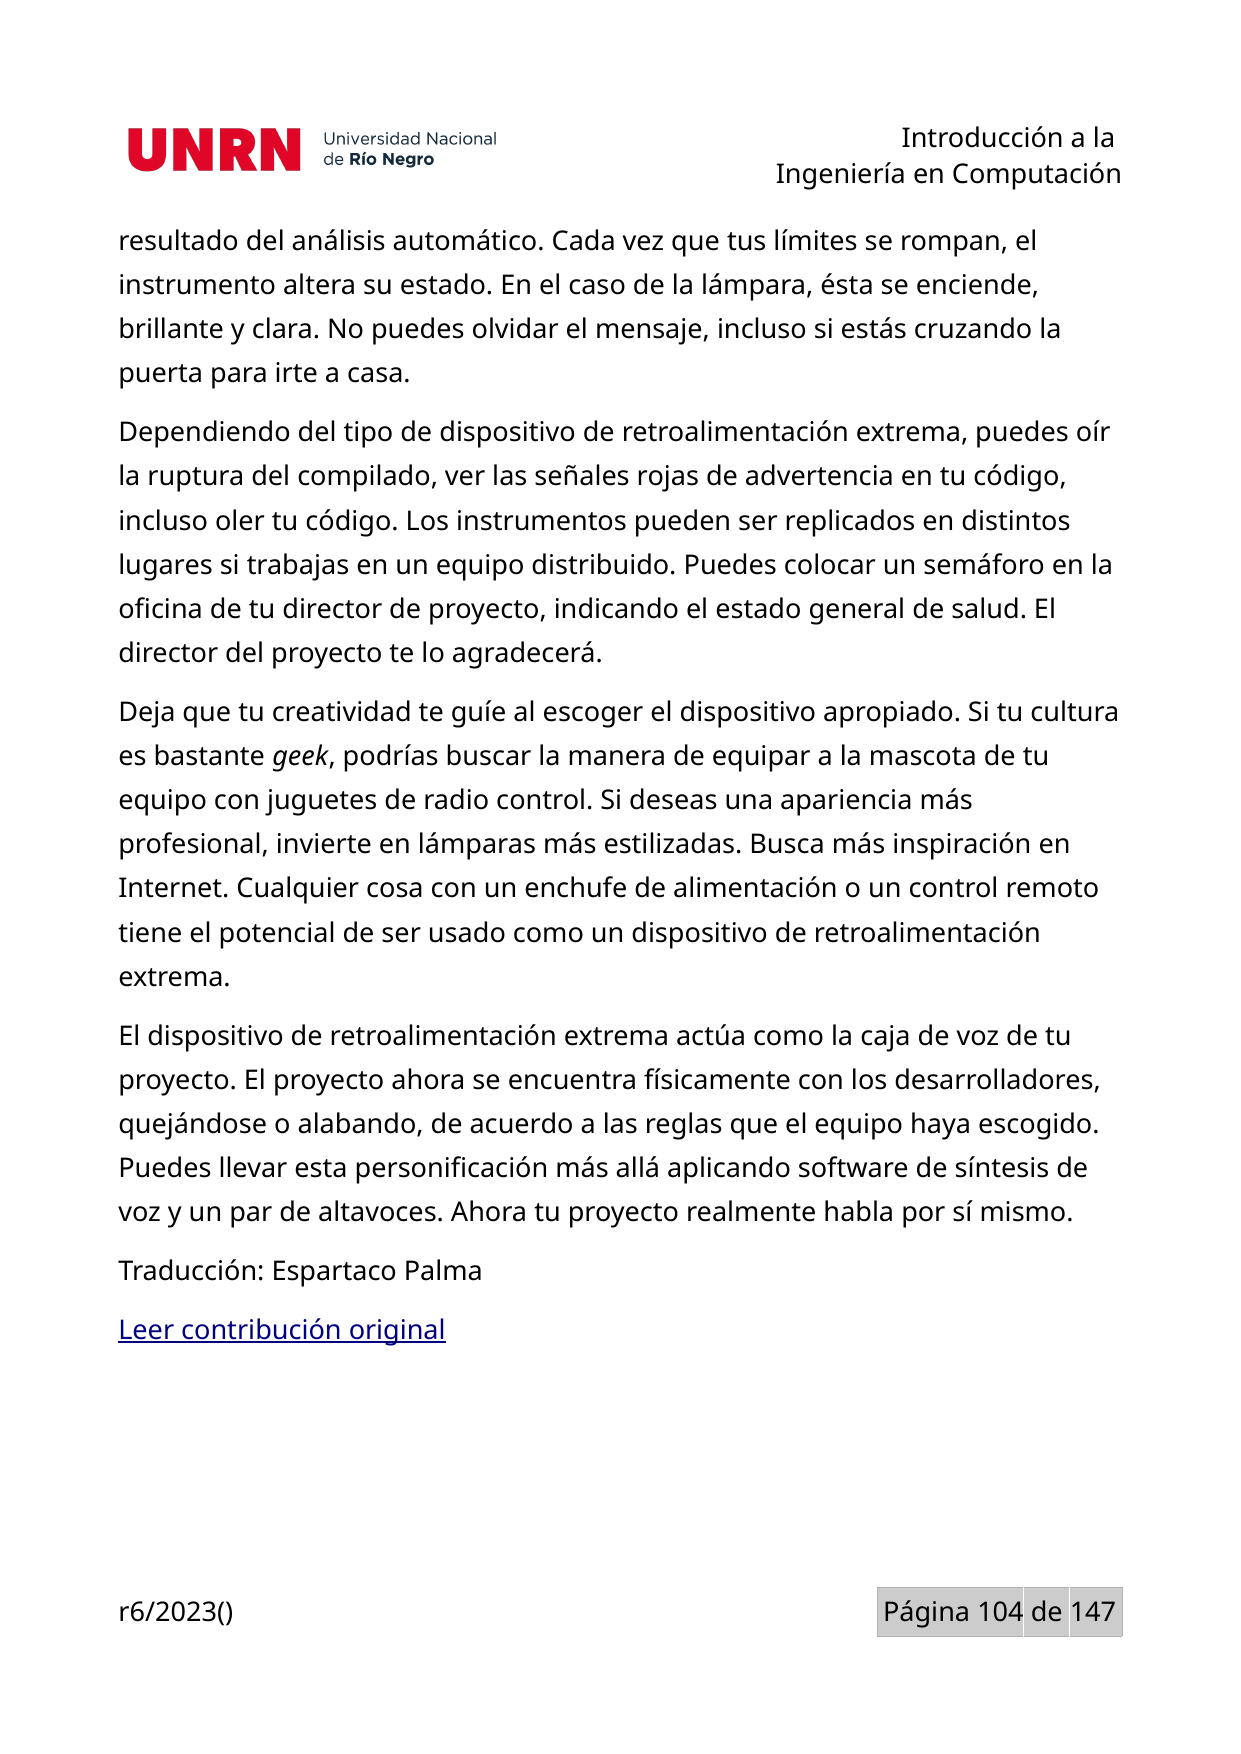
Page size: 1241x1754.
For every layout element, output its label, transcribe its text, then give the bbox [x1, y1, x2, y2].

text Deja que tu creatividad te guíe al escoger el dispositivo apropiado. Si tu cultura es bastante geek, podrías buscar la manera de equipar a la mascota de tu equipo con juguetes de radio control. Si deseas una apariencia más profesional, invierte en lámparas más estilizadas. Busca más inspiración en Internet. Cualquier cosa con un enchufe de alimentación o un control remoto tiene el potencial de ser usado como un dispositivo de retroalimentación extrema. [118, 692, 1122, 994]
text Leer contribución original [118, 1310, 1122, 1347]
text resultado del análisis automático. Cada vez que tus límites se rompan, el instrumento altera su estado. En el caso de la lámpara, ésta se enciende, brillante y clara. No puedes olvidar el mensaje, incluso si estás cruzando la puerta para irte a casa. [118, 221, 1122, 391]
picture [118, 118, 505, 180]
text Traducción: Espartaco Palma [118, 1251, 1122, 1288]
text Dependiendo del tipo de dispositivo de retroalimentación extrema, puedes oír la ruptura del compilado, ver las señales rojas de advertencia en tu código, incluso oler tu código. Los instrumentos pueden ser replicados en distintos lugares si trabajas en un equipo distribuido. Puedes colocar un semáforo en la oficina de tu director de proyecto, indicando el estado general de salud. El director del proyecto te lo agradecerá. [118, 413, 1122, 670]
text El dispositivo de retroalimentación extrema actúa como la caja de voz de tu proyecto. El proyecto ahora se encuentra físicamente con los desarrolladores, quejándose o alabando, de acuerdo a las reglas que el equipo haya escogido. Puedes llevar esta personificación más allá aplicando software de síntesis de voz y un par de altavoces. Ahora tu proyecto realmente habla por sí mismo. [118, 1016, 1122, 1229]
